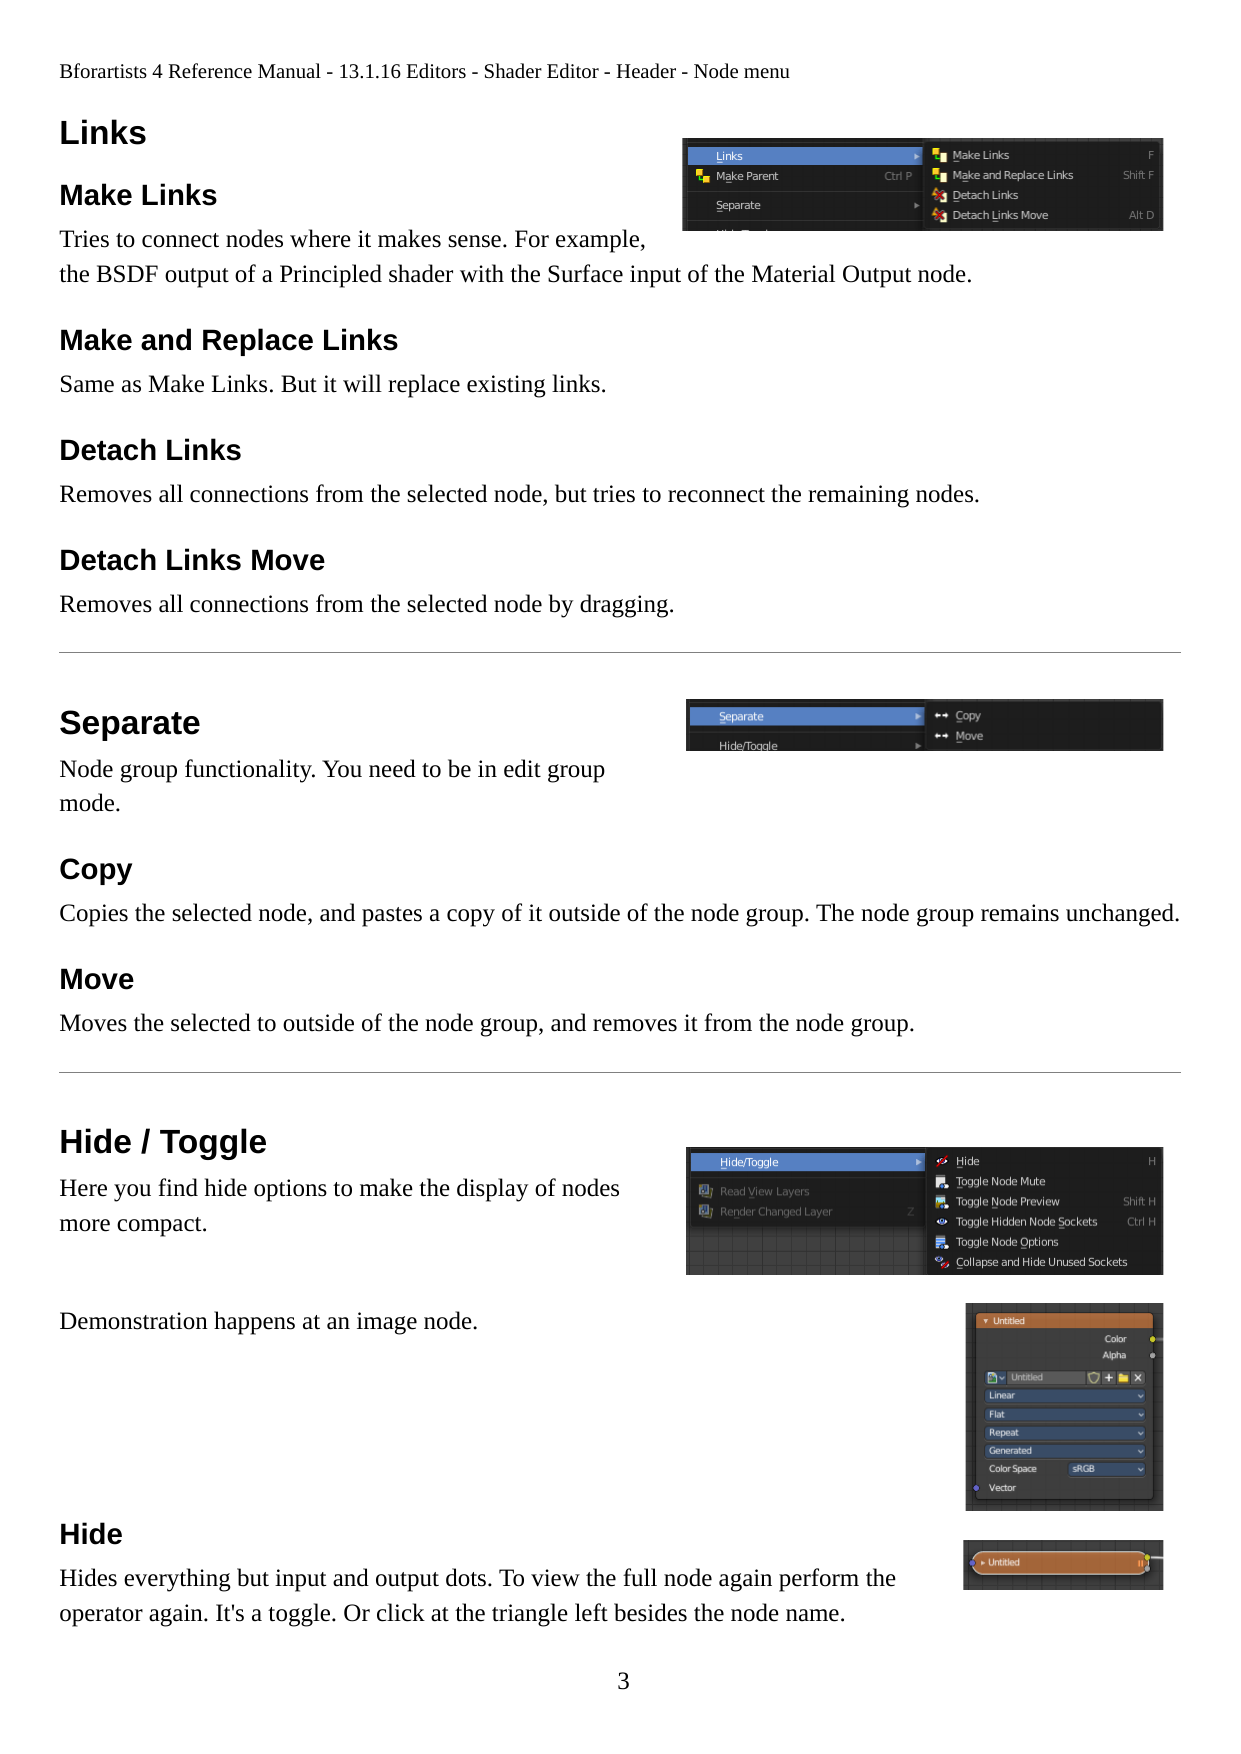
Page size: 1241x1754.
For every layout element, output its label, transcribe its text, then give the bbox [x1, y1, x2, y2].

subtitle Move [59, 962, 1181, 996]
subtitle Separate [59, 703, 686, 741]
subtitle Detach Links Move [59, 542, 1181, 576]
text Tries to connect nodes where it makes sense. For example, the BSDF output of a Principled shader with the Surface input of the Material Output node. [59, 224, 1181, 288]
subtitle Make Links [59, 178, 682, 212]
subtitle Links [59, 113, 1181, 151]
text Demonstration happens at an image node. [59, 1306, 965, 1335]
subtitle Make and Replace Links [59, 323, 1181, 356]
subtitle Copy [59, 852, 1181, 886]
picture [686, 1147, 1164, 1275]
subtitle [1164, 178, 1181, 212]
text Removes all connections from the selected node by dragging. [59, 589, 1181, 617]
subtitle Detach Links [59, 433, 1181, 466]
picture [965, 1303, 1164, 1511]
text Copies the selected node, and pastes a copy of it outside of the node group. The node group remains unchanged. [59, 898, 1181, 927]
picture [963, 1540, 1164, 1590]
text Moves the selected to outside of the node group, and removes it from the node group. [59, 1008, 1181, 1037]
text Hides everything but input and output dots. To view the full node again perform the operator again. It's a toggle. Or click at the triangle left besides the node name. [59, 1563, 1181, 1626]
text Same as Make Links. But it will replace existing links. [59, 369, 1181, 398]
text Node group functionality. You need to be in edit group mode. [59, 754, 1181, 817]
text Removes all connections from the selected node, but tries to reconnect the remaining nodes. [59, 479, 1181, 508]
subtitle Hide / Toggle [59, 1122, 1181, 1161]
text Here you find hide options to make the display of nodes more compact. [59, 1173, 686, 1237]
subtitle [1164, 703, 1181, 741]
subtitle Hide [59, 1517, 1181, 1551]
picture [686, 699, 1164, 751]
picture [682, 138, 1164, 231]
